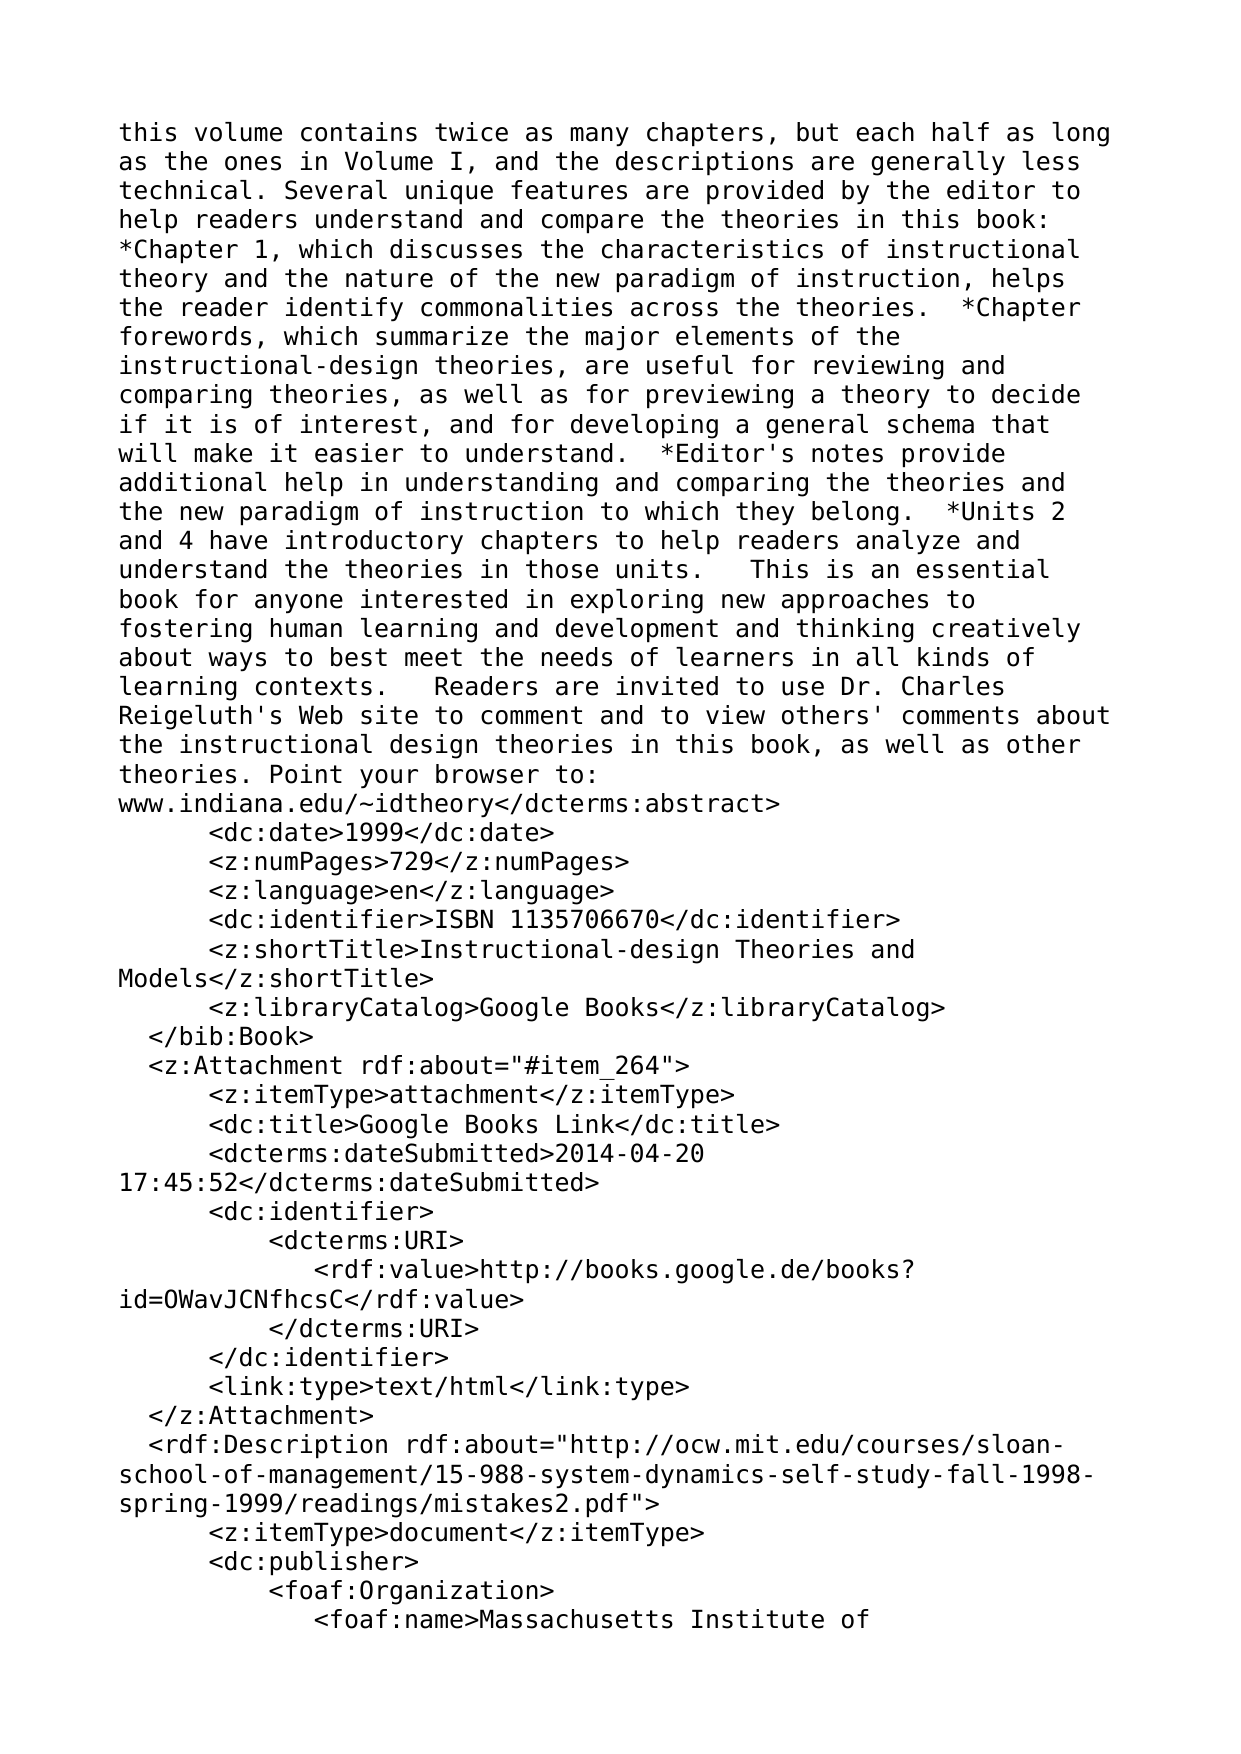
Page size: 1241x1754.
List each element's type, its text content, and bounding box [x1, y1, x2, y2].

text this volume contains twice as many chapters, but each half as long as the ones in Volume I, and the descriptions are generally less technical. Several unique features are provided by the editor to help readers understand and compare the theories in this book: *Chapter 1, which discusses the characteristics of instructional theory and the nature of the new paradigm of instruction, helps the reader identify commonalities across the theories. *Chapter forewords, which summarize the major elements of the instructional-design theories, are useful for reviewing and comparing theories, as well as for previewing a theory to decide if it is of interest, and for developing a general schema that will make it easier to understand. *Editor's notes provide additional help in understanding and comparing the theories and the new paradigm of instruction to which they belong. *Units 2 and 4 have introductory chapters to help readers analyze and understand the theories in those units. This is an essential book for anyone interested in exploring new approaches to fostering human learning and development and thinking creatively about ways to best meet the needs of learners in all kinds of learning contexts. Readers are invited to use Dr. Charles Reigeluth's Web site to comment and to view others' comments about the instructional design theories in this book, as well as other theories. Point your browser to: www.indiana.edu/~idtheory</dcterms:abstract> <dc:date>1999</dc:date> <z:numPages>729</z:numPages> <z:language>en</z:language> <dc:identifier>ISBN 1135706670</dc:identifier> <z:shortTitle>Instructional-design Theories and Models</z:shortTitle> <z:libraryCatalog>Google Books</z:libraryCatalog> </bib:Book> <z:Attachment rdf:about="#item_264"> <z:itemType>attachment</z:itemType> <dc:title>Google Books Link</dc:title> <dcterms:dateSubmitted>2014-04-20 17:45:52</dcterms:dateSubmitted> <dc:identifier> <dcterms:URI> <rdf:value>http://books.google.de/books?id=OWavJCNfhcsC</rdf:value> </dcterms:URI> </dc:identifier> <link:type>text/html</link:type> </z:Attachment> <rdf:Description rdf:about="http://ocw.mit.edu/courses/sloan-school-of-management/15-988-system-dynamics-self-study-fall-1998-spring-1999/readings/mistakes2.pdf"> <z:itemType>document</z:itemType> <dc:publisher> <foaf:Organization> <foaf:name>Massachusetts Institute of [118, 118, 1122, 1635]
